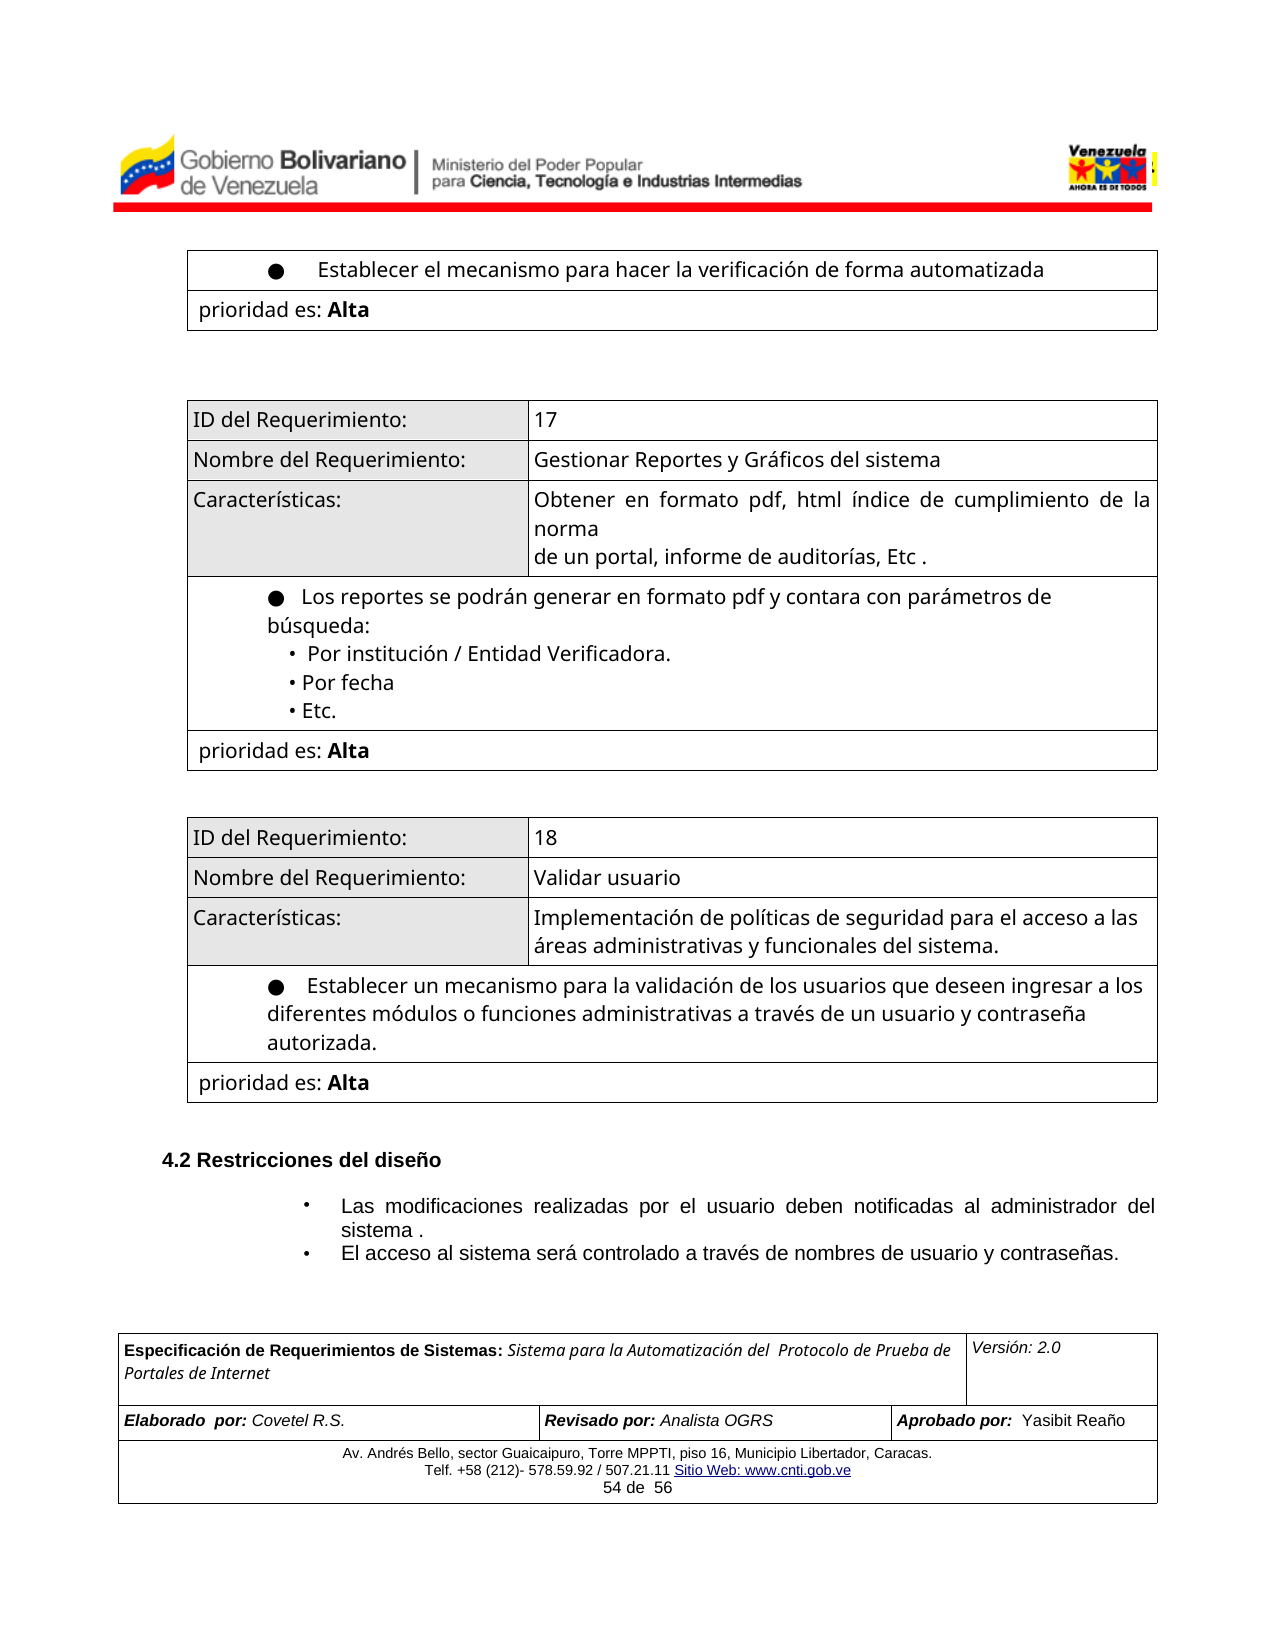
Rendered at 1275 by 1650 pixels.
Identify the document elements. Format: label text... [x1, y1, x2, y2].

table_header ID del Requerimiento: [188, 401, 528, 439]
table_cell ● Establecer un mecanismo para la validación de los usuarios que deseen ingresar a los diferentes módulos o funciones administrativas a través de un usuario y contraseña autorizada. [188, 966, 1157, 1062]
table_cell prioridad es: Alta [188, 291, 1157, 330]
table_cell Obtener en formato pdf, html índice de cumplimiento de la norma de un portal, informe de auditorías, Etc . [529, 481, 1157, 576]
table_cell prioridad es: Alta [188, 1063, 1157, 1102]
list El acceso al sistema será controlado a través de nombres de usuario y contraseñas. [303, 1242, 1157, 1265]
table_header ID del Requerimiento: [188, 818, 528, 857]
subtitle Restricciones del diseño [156, 1149, 1157, 1172]
table_cell Nombre del Requerimiento: [188, 858, 528, 897]
table_header 18 [529, 818, 1157, 857]
table_header 17 [529, 401, 1157, 439]
table_cell ● Los reportes se podrán generar en formato pdf y contara con parámetros de búsqueda: • Por institución / Entidad Verificadora. • Por fecha • Etc. [188, 577, 1157, 730]
table_cell prioridad es: Alta [188, 731, 1157, 770]
table_cell Nombre del Requerimiento: [188, 441, 528, 479]
list Las modificaciones realizadas por el usuario deben notificadas al administrador del sistema . [303, 1195, 1157, 1242]
table_cell Implementación de políticas de seguridad para el acceso a las áreas administrativas y funcionales del sistema. [529, 898, 1157, 965]
picture [113, 126, 1153, 212]
table_cell Características: [188, 481, 528, 576]
table_cell Características: [188, 898, 528, 965]
table_cell Validar usuario [529, 858, 1157, 897]
table_cell ● Establecer el mecanismo para hacer la verificación de forma automatizada [188, 251, 1157, 290]
table_cell Gestionar Reportes y Gráficos del sistema [529, 441, 1157, 479]
